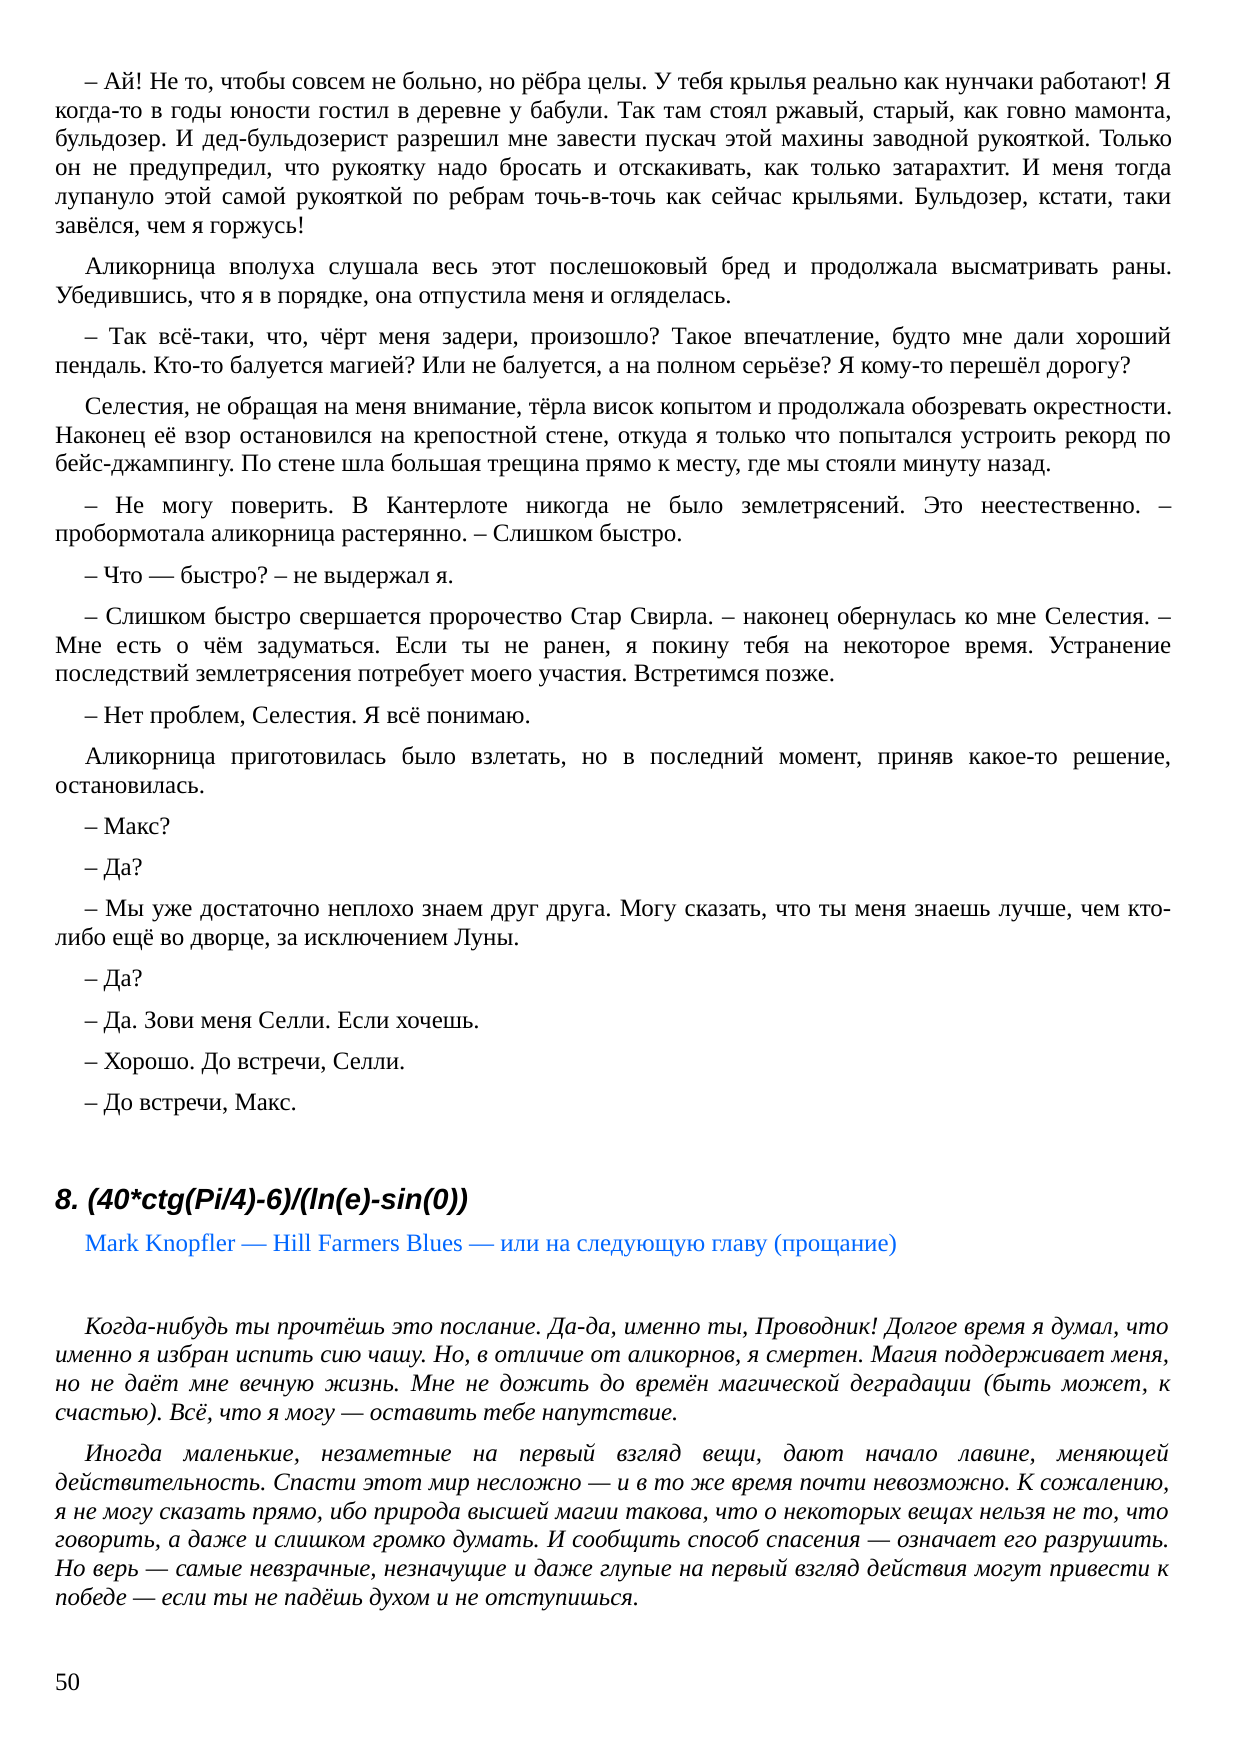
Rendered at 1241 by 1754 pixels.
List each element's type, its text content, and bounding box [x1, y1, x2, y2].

subtitle 8. (40*ctg(Pi/4)-6)/(ln(e)-sin(0)) [55, 1182, 1173, 1216]
text – Хорошо. До встречи, Селли. [55, 1046, 1173, 1075]
text – Нет проблем, Селестия. Я всё понимаю. [55, 700, 1173, 728]
text Аликорница вполуха слушала весь этот послешоковый бред и продолжала высматривать раны. Убедившись, что я в порядке, она отпустила меня и огляделась. [55, 251, 1173, 308]
text – Что — быстро? – не выдержал я. [55, 560, 1173, 588]
text – Слишком быстро свершается пророчество Стар Свирла. – наконец обернулась ко мне Селестия. – Мне есть о чём задуматься. Если ты не ранен, я покину тебя на некоторое время. Устранение последствий землетрясения потребует моего участия. Встретимся позже. [55, 601, 1173, 687]
text Mark Knopfler — Hill Farmers Blues — или на следующую главу (прощание) [55, 1228, 1173, 1257]
text – Да? [55, 852, 1173, 881]
text – Не могу поверить. В Кантерлоте никогда не было землетрясений. Это неестественно. – пробормотала аликорница растерянно. – Слишком быстро. [55, 490, 1173, 547]
text Селестия, не обращая на меня внимание, тёрла висок копытом и продолжала обозревать окрестности. Наконец её взор остановился на крепостной стене, откуда я только что попытался устроить рекорд по бейс-джампингу. По стене шла большая трещина прямо к месту, где мы стояли минуту назад. [55, 391, 1173, 477]
text – Ай! Не то, чтобы совсем не больно, но рёбра целы. У тебя крылья реально как нунчаки работают! Я когда-то в годы юности гостил в деревне у бабули. Так там стоял ржавый, старый, как говно мамонта, бульдозер. И дед-бульдозерист разрешил мне завести пускач этой махины заводной рукояткой. Только он не предупредил, что рукоятку надо бросать и отскакивать, как только затарахтит. И меня тогда лупануло этой самой рукояткой по ребрам точь-в-точь как сейчас крыльями. Бульдозер, кстати, таки завёлся, чем я горжусь! [55, 66, 1173, 238]
text – Макс? [55, 811, 1173, 840]
text – Да. Зови меня Селли. Если хочешь. [55, 1005, 1173, 1033]
text – Так всё-таки, что, чёрт меня задери, произошло? Такое впечатление, будто мне дали хороший пендаль. Кто-то балуется магией? Или не балуется, а на полном серьёзе? Я кому-то перешёл дорогу? [55, 321, 1173, 378]
text Иногда маленькие, незаметные на первый взгляд вещи, дают начало лавине, меняющей действительность. Спасти этот мир несложно — и в то же время почти невозможно. К сожалению, я не могу сказать прямо, ибо природа высшей магии такова, что о некоторых вещах нельзя не то, что говорить, а даже и слишком громко думать. И сообщить способ спасения — означает его разрушить. Но верь — самые невзрачные, незначущие и даже глупые на первый взгляд действия могут привести к победе — если ты не падёшь духом и не отступишься. [55, 1438, 1173, 1611]
text – Мы уже достаточно неплохо знаем друг друга. Могу сказать, что ты меня знаешь лучше, чем кто-либо ещё во дворце, за исключением Луны. [55, 893, 1173, 951]
text – Да? [55, 963, 1173, 992]
text Аликорница приготовилась было взлетать, но в последний момент, приняв какое-то решение, остановилась. [55, 741, 1173, 798]
text – До встречи, Макс. [55, 1087, 1173, 1116]
text Когда-нибудь ты прочтёшь это послание. Да-да, именно ты, Проводник! Долгое время я думал, что именно я избран испить сию чашу. Но, в отличие от аликорнов, я смертен. Магия поддерживает меня, но не даёт мне вечную жизнь. Мне не дожить до времён магической деградации (быть может, к счастью). Всё, что я могу — оставить тебе напутствие. [55, 1311, 1173, 1426]
